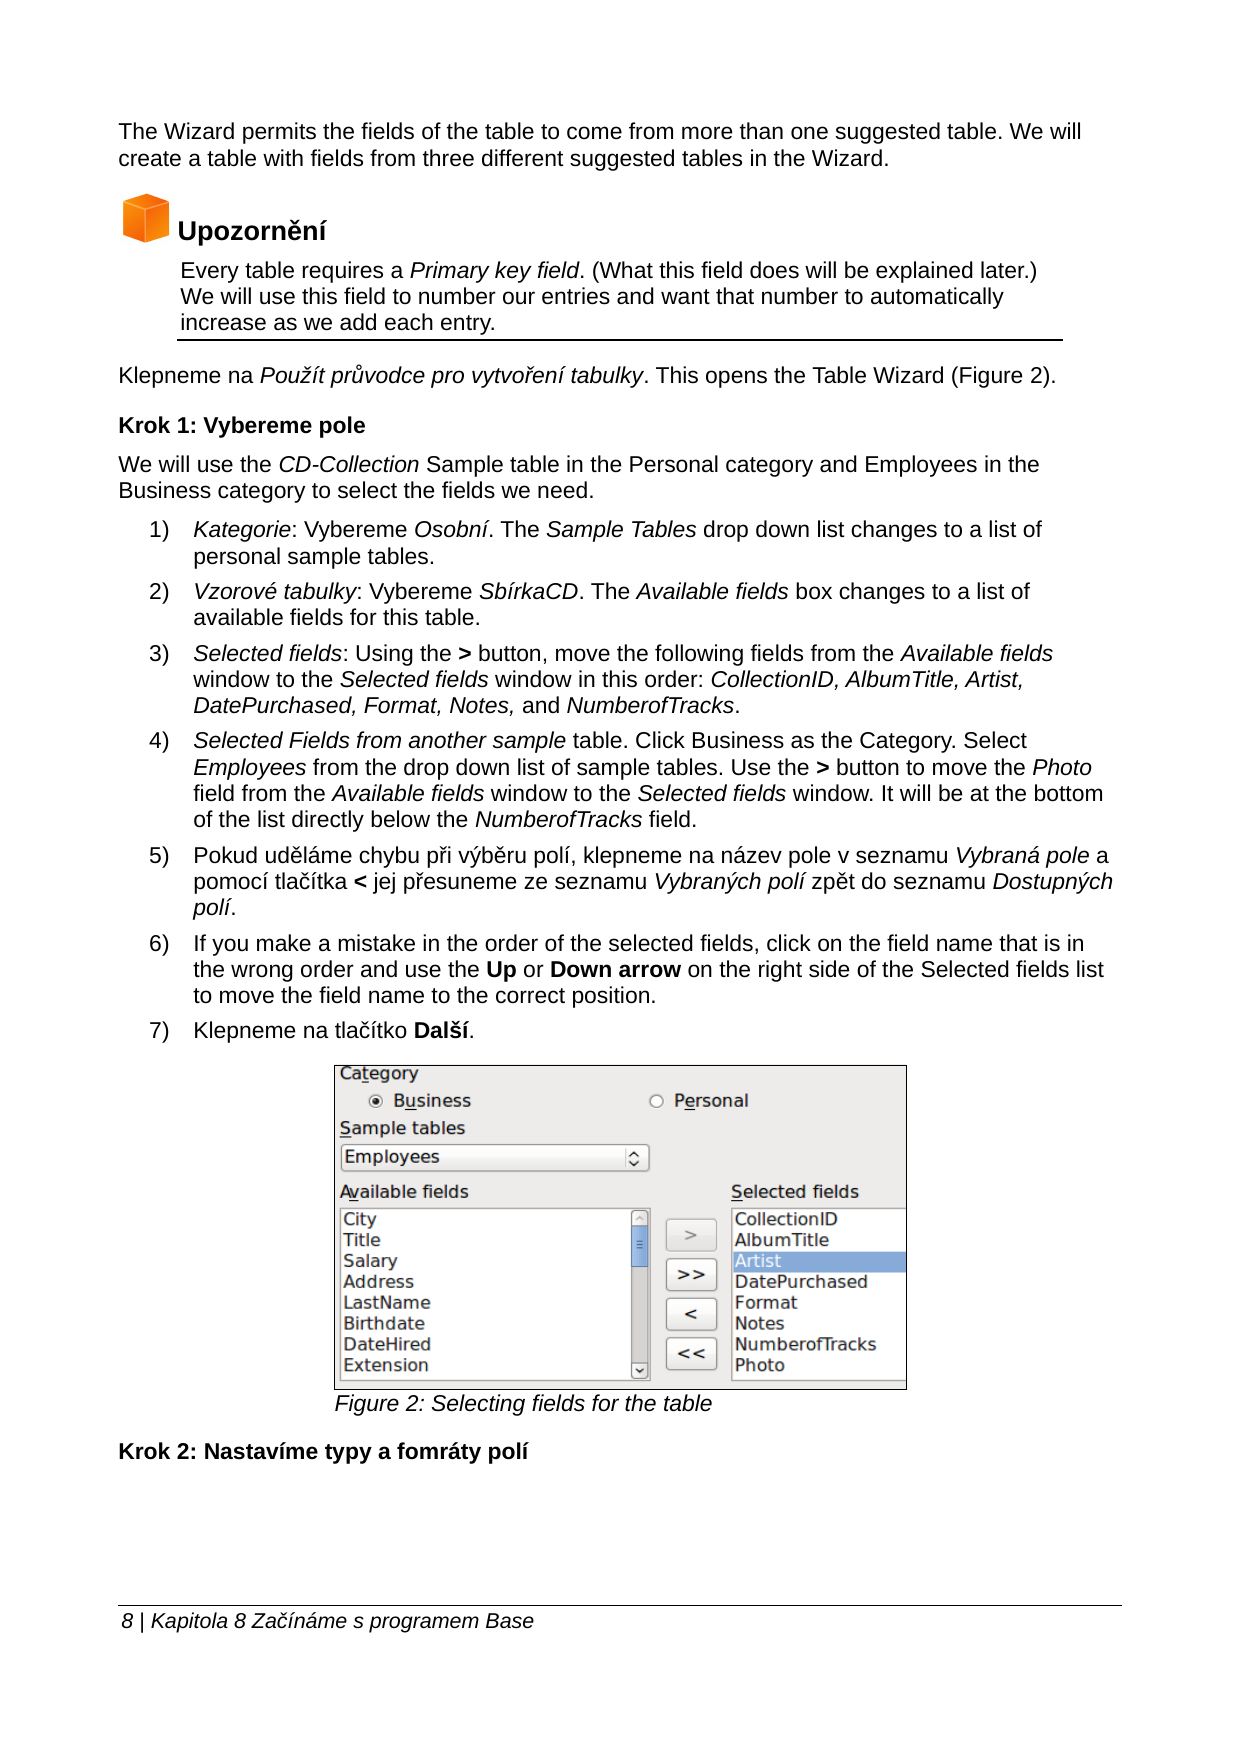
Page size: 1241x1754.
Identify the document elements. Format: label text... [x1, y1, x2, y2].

text Figure 2: Selecting fields for the table [334, 1390, 906, 1416]
list Kategorie: Vybereme Osobní. The Sample Tables drop down list changes to a list of personal sample tables. [169, 516, 1122, 569]
list Klepneme na tlačítko Další. [169, 1017, 1122, 1044]
picture [119, 191, 173, 245]
list Vzorové tabulky: Vybereme SbírkaCD. The Available fields box changes to a list of available fields for this table. [169, 578, 1122, 631]
text We will use the CD-Collection Sample table in the Personal category and Employees in the Business category to select the fields we need. [118, 451, 1122, 504]
picture [335, 1066, 906, 1389]
text Krok 1: Vybereme pole [118, 412, 1122, 439]
text Klepneme na Použít průvodce pro vytvoření tabulky. This opens the Table Wizard (Figure 2). [118, 362, 1122, 388]
list Pokud uděláme chybu při výběru polí, klepneme na název pole v seznamu Vybraná pole a pomocí tlačítka < jej přesuneme ze seznamu Vybraných polí zpět do seznamu Dostupných polí. [169, 842, 1122, 921]
text Every table requires a Primary key field. (What this field does will be explained later.) We will use this field to number our entries and want that number to automatically increase as we add each entry. [177, 253, 1063, 339]
list Selected fields: Using the > button, move the following fields from the Available fields window to the Selected fields window in this order: CollectionID, AlbumTitle, Artist, DatePurchased, Format, Notes, and NumberofTracks. [169, 639, 1122, 718]
list Selected Fields from another sample table. Click Business as the Category. Select Employees from the drop down list of sample tables. Use the > button to move the Photo field from the Available fields window to the Selected fields window. It will be at the bottom of the list directly below the NumberofTracks field. [169, 727, 1122, 833]
text Krok 2: Nastavíme typy a fomráty polí [118, 1438, 1122, 1464]
text The Wizard permits the fields of the table to come from more than one suggested table. We will create a table with fields from three different suggested tables in the Wizard. [118, 118, 1122, 171]
subtitle Upozornění [118, 191, 1122, 246]
list If you make a mistake in the order of the selected fields, click on the field name that is in the wrong order and use the Up or Down arrow on the right side of the Selected fields list to move the field name to the correct position. [169, 929, 1122, 1009]
